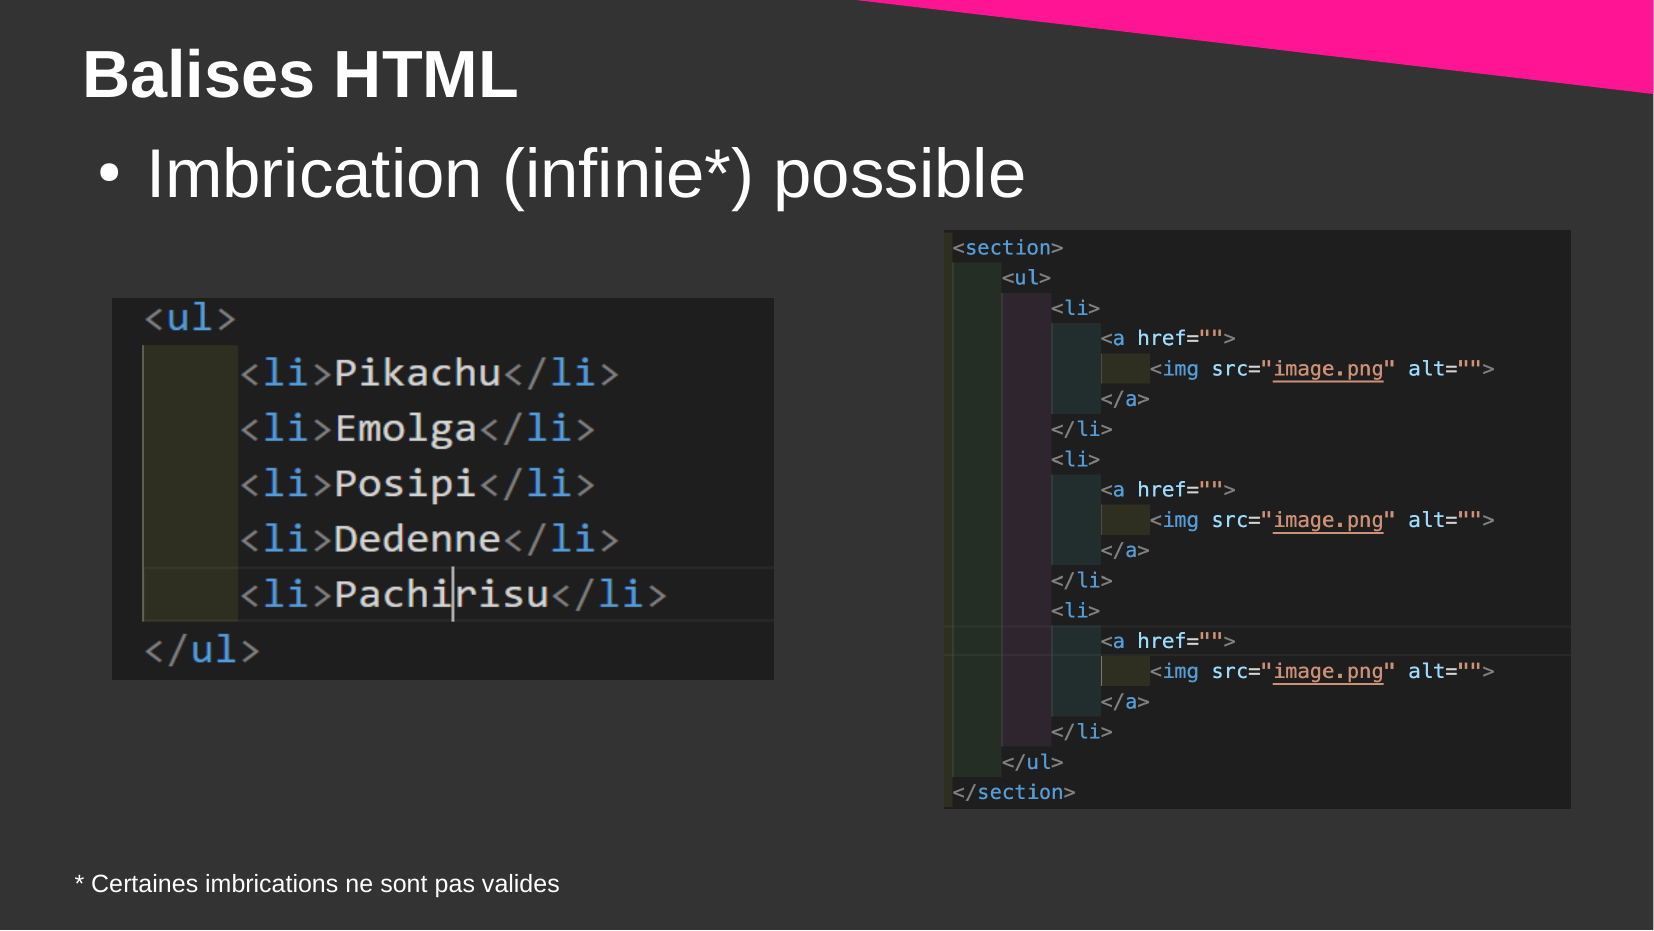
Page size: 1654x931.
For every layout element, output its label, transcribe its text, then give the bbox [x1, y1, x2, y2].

picture [944, 230, 1571, 809]
picture [112, 298, 774, 680]
list Imbrication (infinie*) possible [80, 135, 1217, 213]
text_box * Certaines imbrications ne sont pas valides [59, 862, 1545, 920]
text_box [855, 0, 1654, 95]
title Balises HTML [82, 36, 1571, 114]
